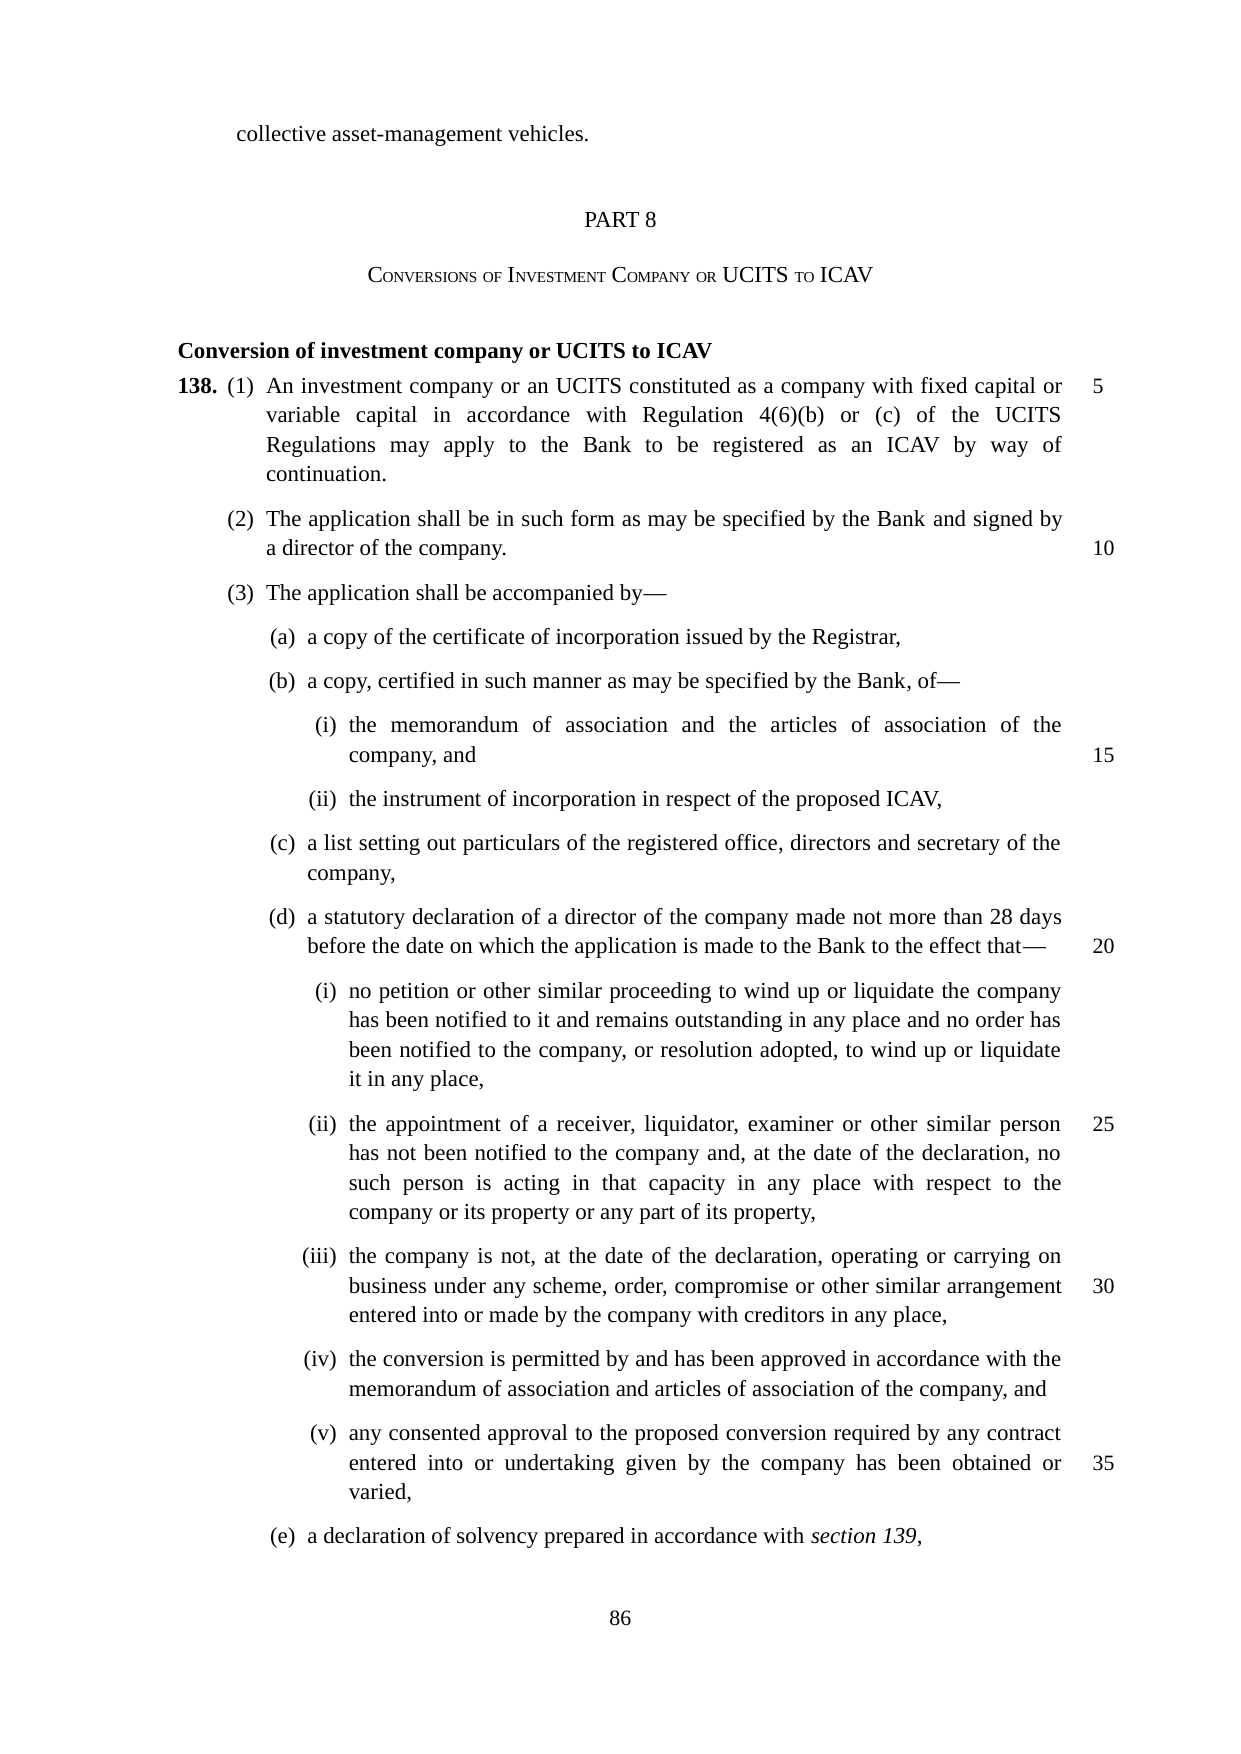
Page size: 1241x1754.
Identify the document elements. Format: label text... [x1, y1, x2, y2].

text (iv) the conversion is permitted by and has been approved in accordance with the memorandum of association and articles of association of the company, and [177, 1343, 1063, 1402]
text (ii) the instrument of incorporation in respect of the proposed ICAV, [177, 783, 1063, 812]
title Conversions of Investment Company or UCITS to ICAV [177, 262, 1063, 287]
text (2) The application shall be in such form as may be specified by the Bank and signed by a director of the company. [177, 503, 1063, 562]
text Conversion of investment company or UCITS to ICAV [177, 334, 1063, 364]
text (b) a copy, certified in such manner as may be specified by the Bank, of⁠— [177, 665, 1063, 694]
text (d) a statutory declaration of a director of the company made not more than 28 days before the date on which the application is made to the Bank to the effect that⁠— [177, 901, 1063, 960]
text PART 8 [177, 207, 1063, 232]
text (ii) the appointment of a receiver, liquidator, examiner or other similar person has not been notified to the company and, at the date of the declaration, no such person is acting in that capacity in any place with respect to the company or its property or any part of its property, [177, 1107, 1063, 1225]
text (i) no petition or other similar proceeding to wind up or liquidate the company has been notified to it and remains outstanding in any place and no order has been notified to the company, or resolution adopted, to wind up or liquidate it in any place, [177, 975, 1063, 1093]
text (e) a declaration of solvency prepared in accordance with section 139, [177, 1520, 1063, 1550]
text 138. (1) An investment company or an UCITS constituted as a company with fixed capital or variable capital in accordance with Regulation 4(6)(b) or (c) of the UCITS Regulations may apply to the Bank to be registered as an ICAV by way of continuation. [177, 370, 1063, 488]
text (i) the memorandum of association and the articles of association of the company, and [177, 709, 1063, 768]
text (c) a list setting out particulars of the registered office, directors and secretary of the company, [177, 827, 1063, 886]
text (v) any consented approval to the proposed conversion required by any contract entered into or undertaking given by the company has been obtained or varied, [177, 1417, 1063, 1506]
text (iii) the company is not, at the date of the declaration, operating or carrying on business under any scheme, order, compromise or other similar arrangement entered into or made by the company with creditors in any place, [177, 1240, 1063, 1328]
text collective asset-management vehicles. [177, 118, 1063, 148]
text (3) The application shall be accompanied by⁠— [177, 576, 1063, 606]
text (a) a copy of the certificate of incorporation issued by the Registrar, [177, 621, 1063, 650]
